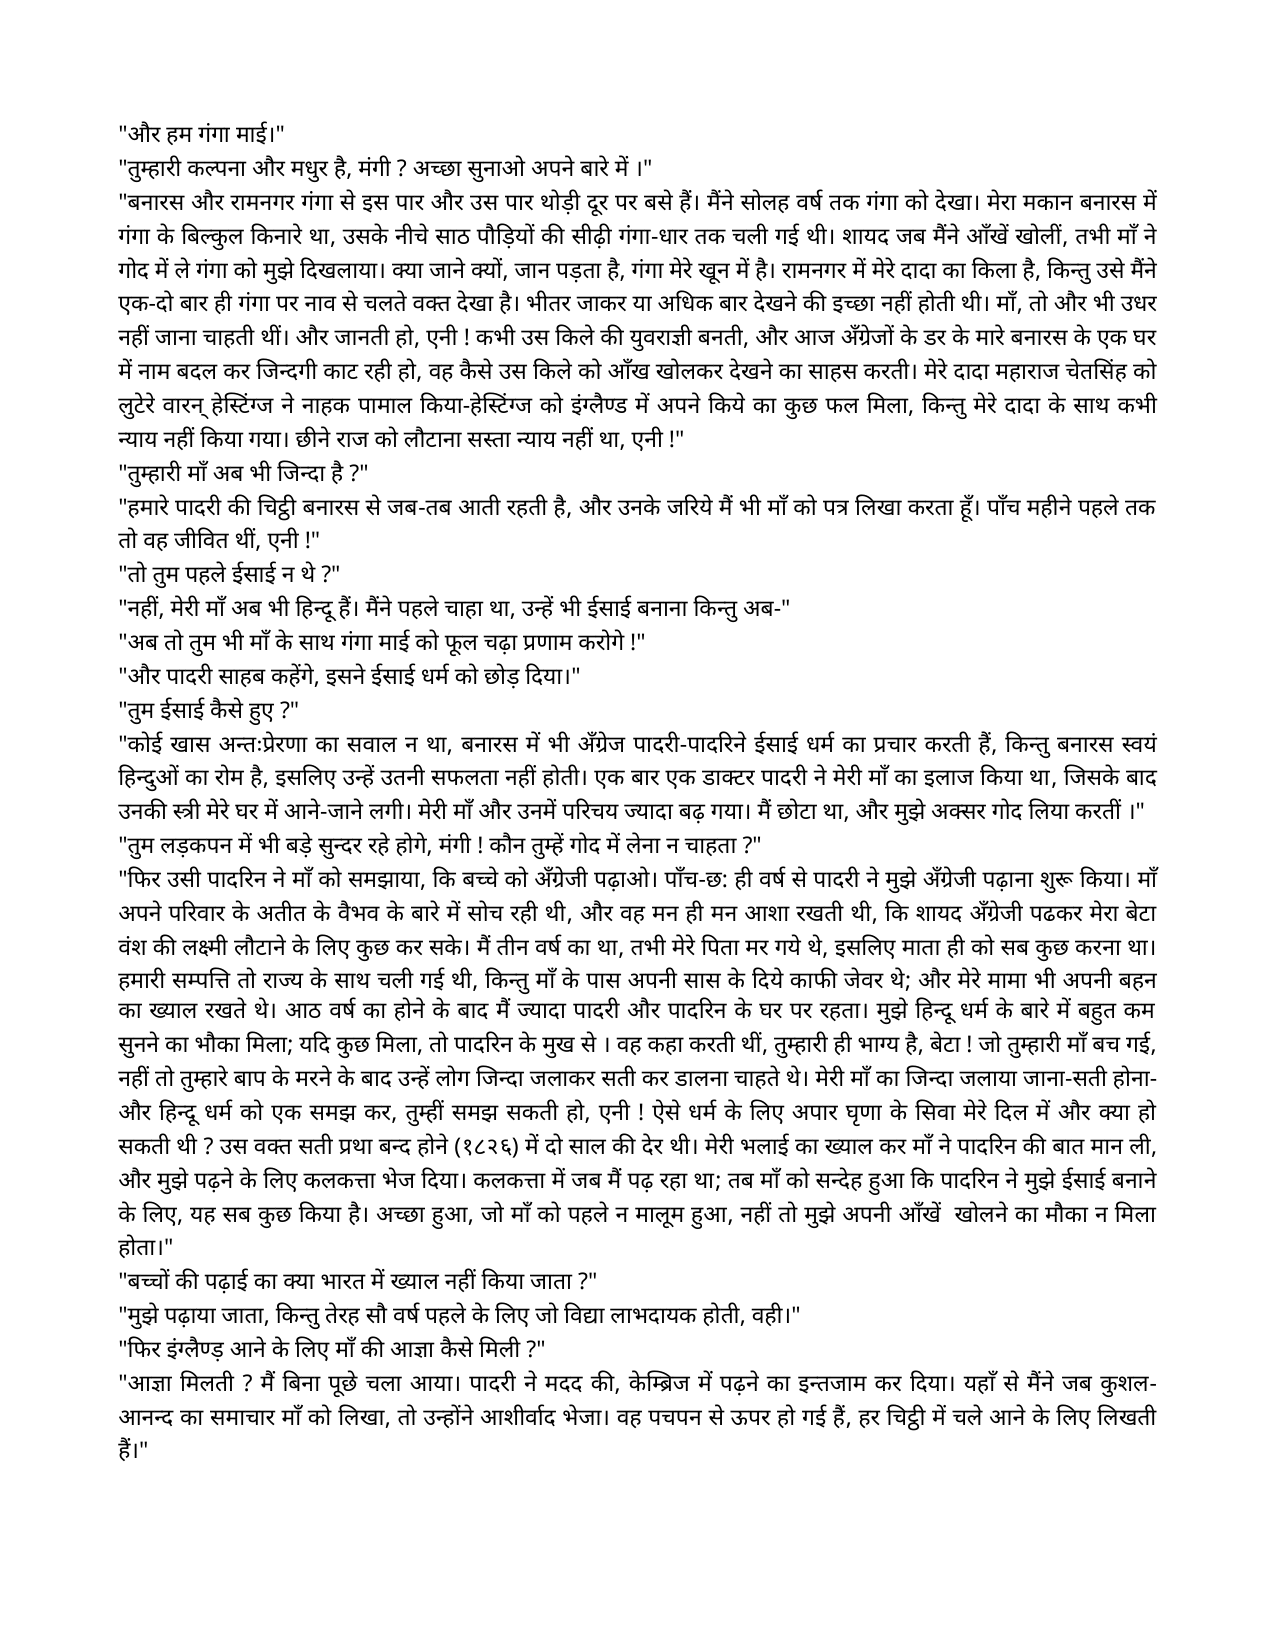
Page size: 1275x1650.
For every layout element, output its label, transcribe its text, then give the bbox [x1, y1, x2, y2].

text "हमारे पादरी की चिट्ठी बनारस से जब-तब आती रहती है, और उनके जरिये मैं भी माँ को पत्र लिखा करता हूँ। पाँच महीने पहले तक तो वह जीवित थीं, एनी !" [118, 491, 1157, 558]
text "तुम्हारी कल्पना और मधुर है, मंगी ? अच्छा सुनाओ अपने बारे में ।" [118, 152, 1157, 186]
text "मुझे पढ़ाया जाता, किन्तु तेरह सौ वर्ष पहले के लिए जो विद्या लाभदायक होती, वही।" [118, 1299, 1157, 1333]
text "तुम्हारी माँ अब भी जिन्दा है ?" [118, 457, 1157, 491]
text "और पादरी साहब कहेंगे, इसने ईसाई धर्म को छोड़ दिया।" [118, 660, 1157, 694]
text "फिर इंग्लैण्ड़ आने के लिए माँ की आज्ञा कैसे मिली ?" [118, 1333, 1157, 1367]
text "फिर उसी पादरिन ने माँ को समझाया, कि बच्चे को अँग्रेजी पढ़ाओ। पाँच-छ: ही वर्ष से पादरी ने मुझे अँग्रेजी पढ़ाना शुरू किया। माँ अपने परिवार के अतीत के वैभव के बारे में सोच रही थी, और वह मन ही मन आशा रखती थी, कि शायद अँग्रेजी पढकर मेरा बेटा वंश की लक्ष्मी लौटाने के लिए कुछ कर सके। मैं तीन वर्ष का था, तभी मेरे पिता मर गये थे, इसलिए माता ही को सब कुछ करना था। हमारी सम्पत्ति तो राज्य के साथ चली गई थी, किन्तु माँ के पास अपनी सास के दिये काफी जेवर थे; और मेरे मामा भी अपनी बहन का ख्याल रखते थे। आठ वर्ष का होने के बाद मैं ज्यादा पादरी और पादरिन के घर पर रहता। मुझे हिन्दू धर्म के बारे में बहुत कम सुनने का भौका मिला; यदि कुछ मिला, तो पादरिन के मुख से । वह कहा करती थीं, तुम्हारी ही भाग्य है, बेटा ! जो तुम्हारी माँ बच गई, नहीं तो तुम्हारे बाप के मरने के बाद उन्हें लोग जिन्दा जलाकर सती कर डालना चाहते थे। मेरी माँ का जिन्दा जलाया जाना-सती होना-और हिन्दू धर्म को एक समझ कर, तुम्हीं समझ सकती हो, एनी ! ऐसे धर्म के लिए अपार घृणा के सिवा मेरे दिल में और क्या हो सकती थी ? उस वक्त सती प्रथा बन्द होने (१८२६) में दो साल की देर थी। मेरी भलाई का ख्याल कर माँ ने पादरिन की बात मान ली, और मुझे पढ़ने के लिए कलकत्ता भेज दिया। कलकत्ता में जब मैं पढ़ रहा था; तब माँ को सन्देह हुआ कि पादरिन ने मुझे ईसाई बनाने के लिए, यह सब कुछ किया है। अच्छा हुआ, जो माँ को पहले न मालूम हुआ, नहीं तो मुझे अपनी आँखें खोलने का मौका न मिला होता।" [118, 863, 1157, 1265]
text "तुम ईसाई कैसे हुए ?" [118, 694, 1157, 727]
text "बनारस और रामनगर गंगा से इस पार और उस पार थोड़ी दूर पर बसे हैं। मैंने सोलह वर्ष तक गंगा को देखा। मेरा मकान बनारस में गंगा के बिल्कुल किनारे था, उसके नीचे साठ पौड़ियों की सीढ़ी गंगा-धार तक चली गई थी। शायद जब मैंने आँखें खोलीं, तभी माँ ने गोद में ले गंगा को मुझे दिखलाया। क्या जाने क्यों, जान पड़ता है, गंगा मेरे खून में है। रामनगर में मेरे दादा का किला है, किन्तु उसे मैंने एक-दो बार ही गंगा पर नाव से चलते वक्त देखा है। भीतर जाकर या अधिक बार देखने की इच्छा नहीं होती थी। माँ, तो और भी उधर नहीं जाना चाहती थीं। और जानती हो, एनी ! कभी उस किले की युवराज्ञी बनती, और आज अँग्रेजों के डर के मारे बनारस के एक घर में नाम बदल कर जिन्दगी काट रही हो, वह कैसे उस किले को आँख खोलकर देखने का साहस करती। मेरे दादा महाराज चेतसिंह को लुटेरे वारन् हेस्टिंग्ज ने नाहक पामाल किया-हेस्टिंग्ज को इंग्लैण्ड में अपने किये का कुछ फल मिला, किन्तु मेरे दादा के साथ कभी न्याय नहीं किया गया। छीने राज को लौटाना सस्ता न्याय नहीं था, एनी !" [118, 186, 1157, 457]
text "तो तुम पहले ईसाई न थे ?" [118, 558, 1157, 592]
text "कोई खास अन्तःप्रेरणा का सवाल न था, बनारस में भी अँग्रेज पादरी-पादरिने ईसाई धर्म का प्रचार करती हैं, किन्तु बनारस स्वयं हिन्दुओं का रोम है, इसलिए उन्हें उतनी सफलता नहीं होती। एक बार एक डाक्टर पादरी ने मेरी माँ का इलाज किया था, जिसके बाद उनकी स्त्री मेरे घर में आने-जाने लगी। मेरी माँ और उनमें परिचय ज्यादा बढ़ गया। मैं छोटा था, और मुझे अक्सर गोद लिया करतीं ।" [118, 727, 1157, 829]
text "आज्ञा मिलती ? मैं बिना पूछे चला आया। पादरी ने मदद की, केम्ब्रिज में पढ़ने का इन्तजाम कर दिया। यहाँ से मैंने जब कुशल-आनन्द का समाचार माँ को लिखा, तो उन्होंने आशीर्वाद भेजा। वह पचपन से ऊपर हो गई हैं, हर चिट्ठी में चले आने के लिए लिखती हैं।" [118, 1367, 1157, 1468]
text "बच्चों की पढ़ाई का क्या भारत में ख्याल नहीं किया जाता ?" [118, 1265, 1157, 1299]
text "नहीं, मेरी माँ अब भी हिन्दू हैं। मैंने पहले चाहा था, उन्हें भी ईसाई बनाना किन्तु अब-" [118, 592, 1157, 626]
text "अब तो तुम भी माँ के साथ गंगा माई को फूल चढ़ा प्रणाम करोगे !" [118, 626, 1157, 660]
text "तुम लड़कपन में भी बड़े सुन्दर रहे होगे, मंगी ! कौन तुम्हें गोद में लेना न चाहता ?" [118, 829, 1157, 863]
text "और हम गंगा माई।" [118, 118, 1157, 152]
